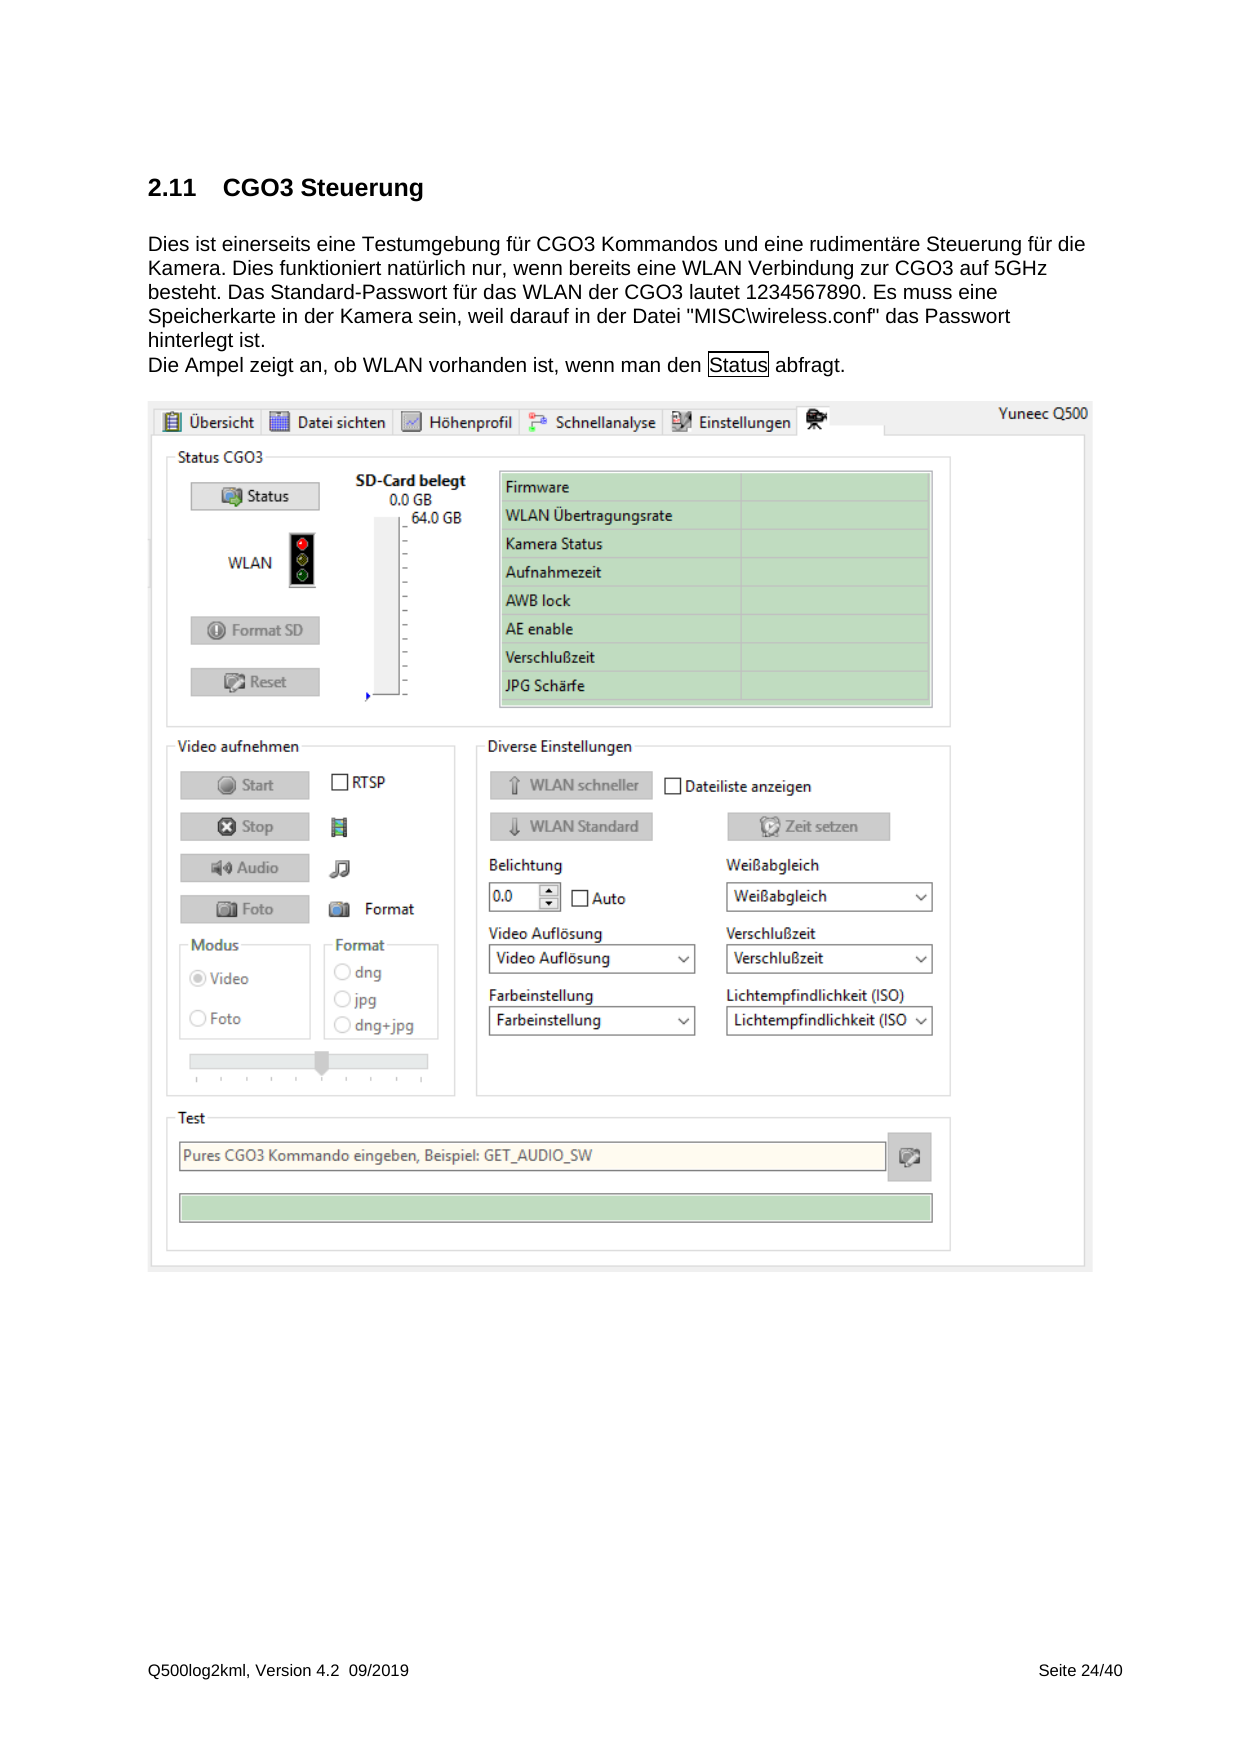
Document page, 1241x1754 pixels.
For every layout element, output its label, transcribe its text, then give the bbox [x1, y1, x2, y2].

subtitle CGO3 Steuerung [148, 173, 1093, 201]
text abfragt. [769, 351, 1093, 377]
text Dies ist einerseits eine Testumgebung für CGO3 Kommandos und eine rudimentäre Steuerung für die Kamera. Dies funktioniert natürlich nur, wenn bereits eine WLAN Verbindung zur CGO3 auf 5GHz besteht. Das Standard-Passwort für das WLAN der CGO3 lautet 1234567890. Es muss eine Speicherkarte in der Kamera sein, weil darauf in der Datei "MISC\wireless.conf" das Passwort hinterlegt ist. [148, 232, 1093, 351]
picture [147, 401, 1093, 1272]
text Status [709, 353, 768, 376]
text Die Ampel zeigt an, ob WLAN vorhanden ist, wenn man den [148, 351, 708, 377]
